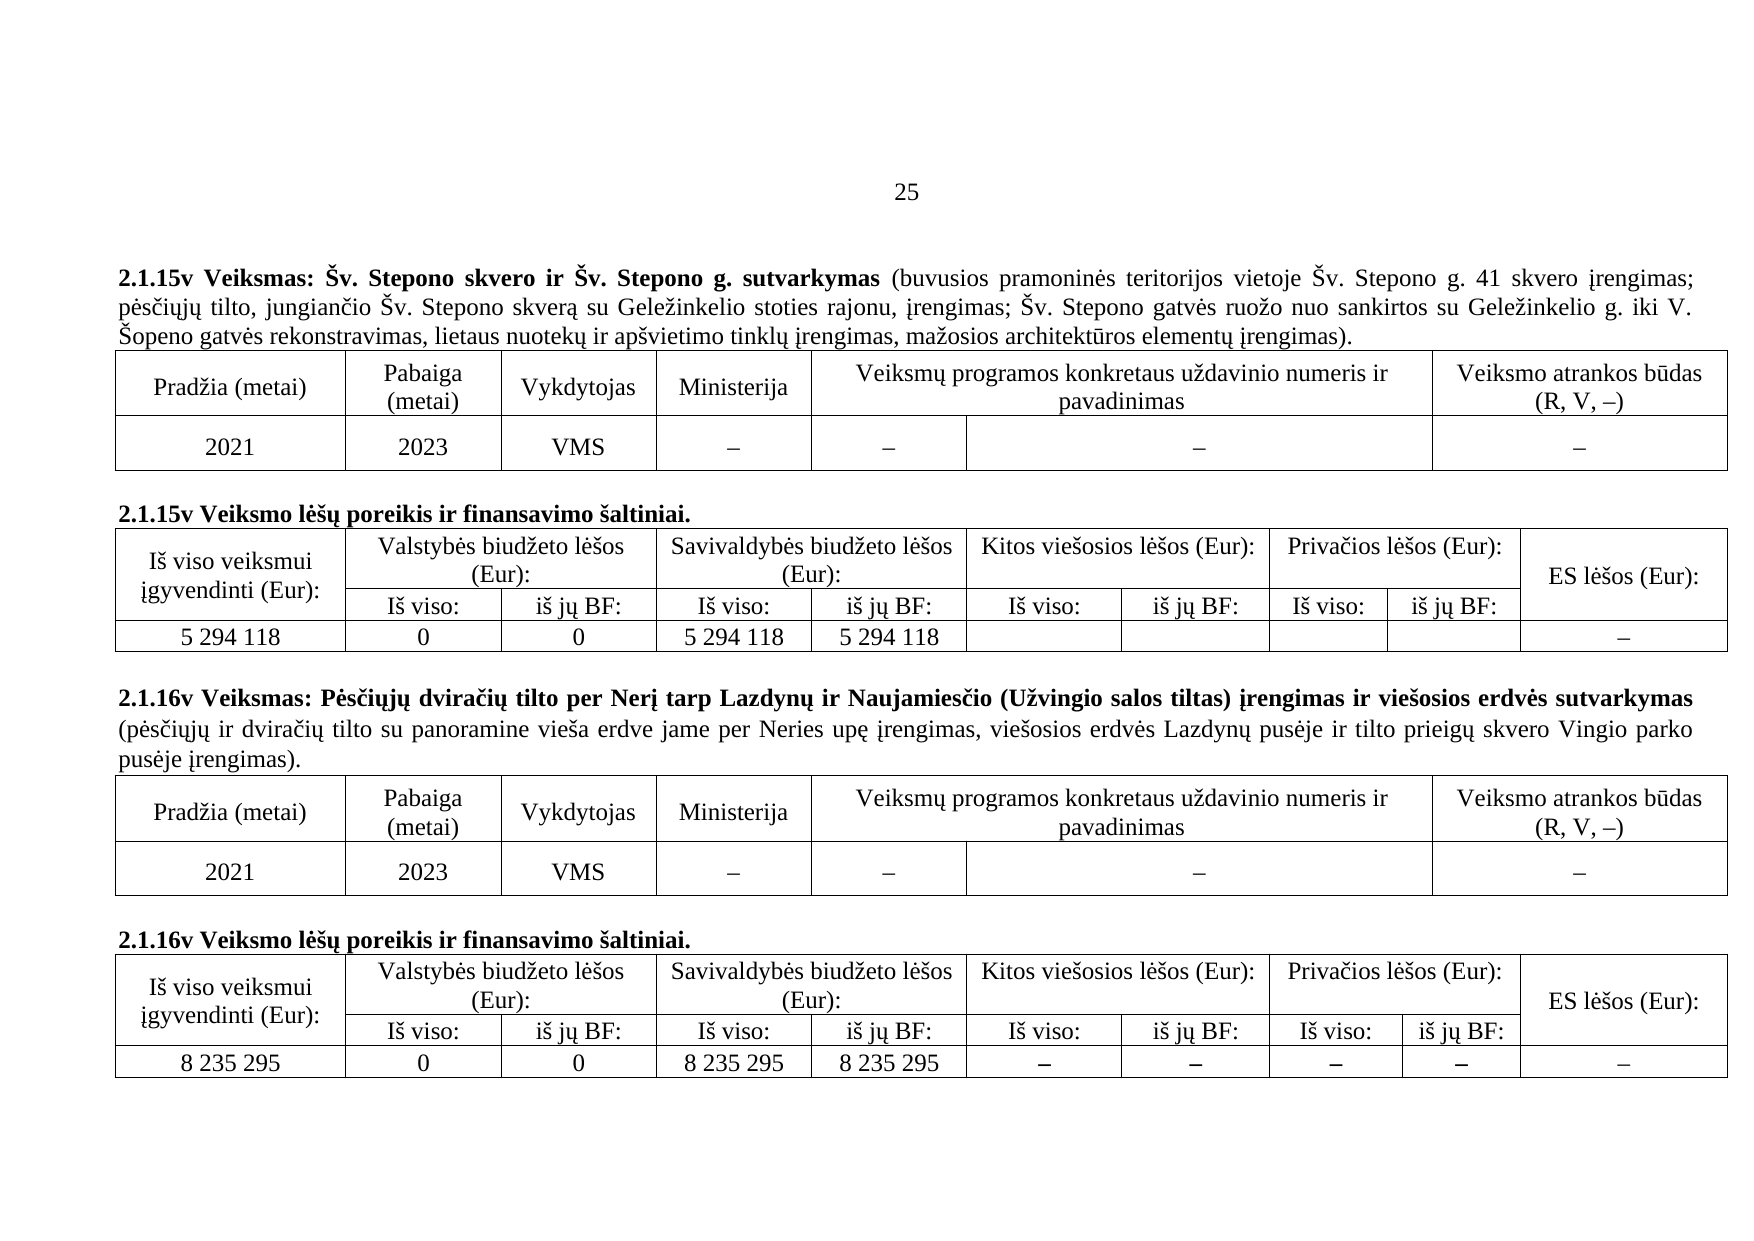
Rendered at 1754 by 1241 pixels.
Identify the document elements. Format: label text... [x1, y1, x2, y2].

table_cell Iš viso: [1270, 589, 1387, 620]
table_cell [1270, 621, 1387, 651]
table_cell iš jų BF: [812, 589, 966, 620]
table_cell – [967, 416, 1432, 469]
table_header Veiksmo atrankos būdas (R, V, –) [1433, 776, 1727, 841]
table_cell – [1270, 1046, 1402, 1077]
table_cell 2023 [346, 842, 501, 895]
table_cell iš jų BF: [812, 1015, 966, 1045]
table_header Veiksmų programos konkretaus uždavinio numeris ir pavadinimas [812, 776, 1432, 841]
table_cell – [657, 842, 811, 895]
table_header Vykdytojas [502, 776, 656, 841]
table_cell iš jų BF: [1122, 1015, 1269, 1045]
table_cell – [812, 416, 966, 469]
table_cell Iš viso: [657, 589, 811, 620]
text 2.1.16v Veiksmas: Pėsčiųjų dviračių tilto per Nerį tarp Lazdynų ir Naujamiesčio (Užvingio salos tiltas) įrengimas ir viešosios erdvės sutvarkymas (pėsčiųjų ir dviračių tilto su panoramine vieša erdve jame per Neries upę įrengimas, viešosios erdvės Lazdynų pusėje ir tilto prieigų skvero Vingio parko pusėje įrengimas). [118, 683, 1695, 773]
table_header Privačios lėšos (Eur): [1270, 955, 1520, 1014]
table_header Valstybės biudžeto lėšos (Eur): [346, 955, 656, 1014]
table_header Savivaldybės biudžeto lėšos (Eur): [657, 955, 966, 1014]
table_cell 2021 [116, 416, 345, 469]
table_cell VMS [502, 416, 656, 469]
table_header Veiksmo atrankos būdas (R, V, –) [1433, 351, 1727, 415]
table_cell Iš viso: [346, 1015, 501, 1045]
table_cell – [1433, 842, 1727, 895]
table_cell – [967, 842, 1432, 895]
table_cell 0 [502, 621, 656, 651]
table_header Kitos viešosios lėšos (Eur): [967, 955, 1269, 1014]
table_cell [1388, 621, 1520, 651]
table_cell – [1433, 416, 1727, 469]
table_header Veiksmų programos konkretaus uždavinio numeris ir pavadinimas [812, 351, 1432, 415]
table_cell iš jų BF: [502, 1015, 656, 1045]
table_cell iš jų BF: [1122, 589, 1269, 620]
table_cell 5 294 118 [116, 621, 345, 651]
table_cell VMS [502, 842, 656, 895]
table_header Pradžia (metai) [116, 776, 345, 841]
table_cell – [812, 842, 966, 895]
table_header Iš viso veiksmui įgyvendinti (Eur): [116, 529, 345, 620]
table_header Valstybės biudžeto lėšos (Eur): [346, 529, 656, 588]
table_header Vykdytojas [502, 351, 656, 415]
table_cell Iš viso: [657, 1015, 811, 1045]
table_cell 2021 [116, 842, 345, 895]
table_header Privačios lėšos (Eur): [1270, 529, 1520, 588]
table_cell iš jų BF: [502, 589, 656, 620]
table_cell Iš viso: [967, 589, 1121, 620]
text 2.1.16v Veiksmo lėšų poreikis ir finansavimo šaltiniai. [118, 925, 1695, 953]
table_header ES lėšos (Eur): [1521, 529, 1727, 620]
table_cell Iš viso: [346, 589, 501, 620]
text 2.1.15v Veiksmo lėšų poreikis ir finansavimo šaltiniai. [118, 499, 1695, 528]
table_cell 8 235 295 [657, 1046, 811, 1077]
table_header Pabaiga (metai) [346, 351, 501, 415]
table_header Savivaldybės biudžeto lėšos (Eur): [657, 529, 966, 588]
table_cell – [967, 1046, 1121, 1077]
text 2.1.15v Veiksmas: Šv. Stepono skvero ir Šv. Stepono g. sutvarkymas (buvusios pramoninės teritorijos vietoje Šv. Stepono g. 41 skvero įrengimas; pėsčiųjų tilto, jungiančio Šv. Stepono skverą su Geležinkelio stoties rajonu, įrengimas; Šv. Stepono gatvės ruožo nuo sankirtos su Geležinkelio g. iki V. Šopeno gatvės rekonstravimas, lietaus nuotekų ir apšvietimo tinklų įrengimas, mažosios architektūros elementų įrengimas). [118, 263, 1695, 350]
table_cell 0 [502, 1046, 656, 1077]
table_cell [1122, 621, 1269, 651]
table_header Ministerija [657, 351, 811, 415]
table_cell – [1521, 621, 1727, 651]
table_cell – [657, 416, 811, 469]
table_header Iš viso veiksmui įgyvendinti (Eur): [116, 955, 345, 1045]
table_cell 2023 [346, 416, 501, 469]
table_header Pradžia (metai) [116, 351, 345, 415]
table_cell [967, 621, 1121, 651]
table_cell Iš viso: [967, 1015, 1121, 1045]
table_header ES lėšos (Eur): [1521, 955, 1727, 1045]
table_header Pabaiga (metai) [346, 776, 501, 841]
table_cell 8 235 295 [812, 1046, 966, 1077]
table_cell 8 235 295 [116, 1046, 345, 1077]
table_header Ministerija [657, 776, 811, 841]
table_cell 5 294 118 [657, 621, 811, 651]
table_header Kitos viešosios lėšos (Eur): [967, 529, 1269, 588]
table_cell iš jų BF: [1388, 589, 1520, 620]
table_cell Iš viso: [1270, 1015, 1402, 1045]
table_cell iš jų BF: [1403, 1015, 1520, 1045]
table_cell 0 [346, 621, 501, 651]
table_cell 0 [346, 1046, 501, 1077]
table_cell – [1521, 1046, 1727, 1077]
table_cell 5 294 118 [812, 621, 966, 651]
table_cell – [1403, 1046, 1520, 1077]
table_cell – [1122, 1046, 1269, 1077]
